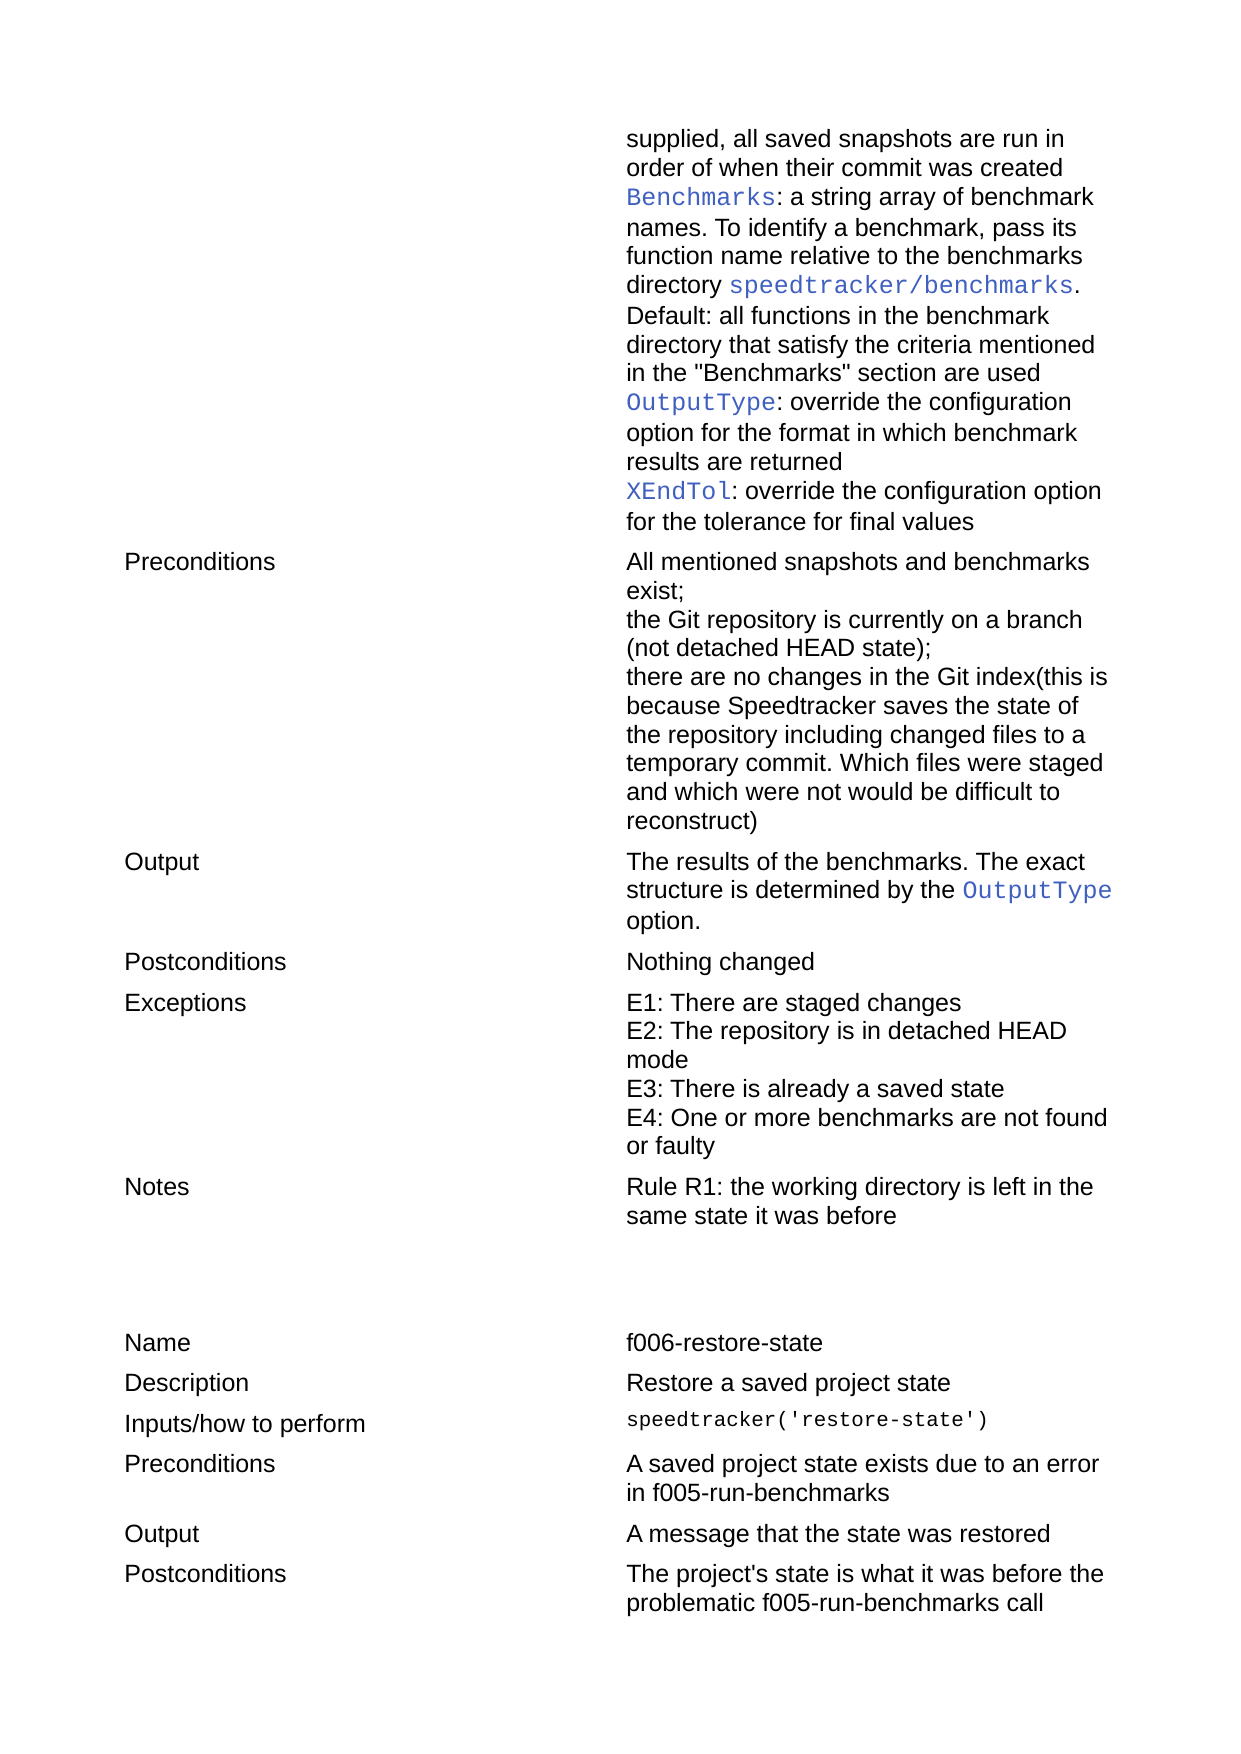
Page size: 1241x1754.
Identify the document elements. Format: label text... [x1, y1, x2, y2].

table_cell Preconditions [118, 1444, 620, 1513]
table_cell Output [118, 841, 620, 941]
table_header Name [118, 1322, 620, 1362]
table_cell A saved project state exists due to an error in f005-run-benchmarks [620, 1444, 1122, 1513]
table_header f006-restore-state [620, 1322, 1122, 1362]
table_cell Postconditions [118, 1554, 620, 1623]
table_cell [118, 118, 620, 541]
table_cell All mentioned snapshots and benchmarks exist; the Git repository is currently on a branch (not detached HEAD state); there are no changes in the Git index(this is because Speedtracker saves the state of the repository including changed files to a temporary commit. Which files were staged and which were not would be difficult to reconstruct) [620, 541, 1122, 841]
table_cell Inputs/how to perform [118, 1403, 620, 1443]
table_cell E1: There are staged changes E2: The repository is in detached HEAD mode E3: There is already a saved state E4: One or more benchmarks are not found or faulty [620, 982, 1122, 1166]
table_cell Restore a saved project state [620, 1362, 1122, 1403]
table_cell The project's state is what it was before the problematic f005-run-benchmarks call [620, 1554, 1122, 1623]
table_cell Rule R1: the working directory is left in the same state it was before [620, 1166, 1122, 1235]
table_cell Preconditions [118, 541, 620, 841]
table_cell speedtracker('restore-state') [620, 1403, 1122, 1443]
table_cell Exceptions [118, 982, 620, 1166]
table_cell supplied, all saved snapshots are run in order of when their commit was created Benchmarks: a string array of benchmark names. To identify a benchmark, pass its function name relative to the benchmarks directory speedtracker/benchmarks. Default: all functions in the benchmark directory that satisfy the criteria mentioned in the "Benchmarks" section are used OutputType: override the configuration option for the format in which benchmark results are returned XEndTol: override the configuration option for the tolerance for final values [620, 118, 1122, 541]
table_cell Nothing changed [620, 941, 1122, 982]
table_cell Description [118, 1362, 620, 1403]
table_cell Notes [118, 1166, 620, 1235]
table_cell A message that the state was restored [620, 1513, 1122, 1553]
table_cell Postconditions [118, 941, 620, 982]
table_cell The results of the benchmarks. The exact structure is determined by the OutputType option. [620, 841, 1122, 941]
table_cell Output [118, 1513, 620, 1553]
